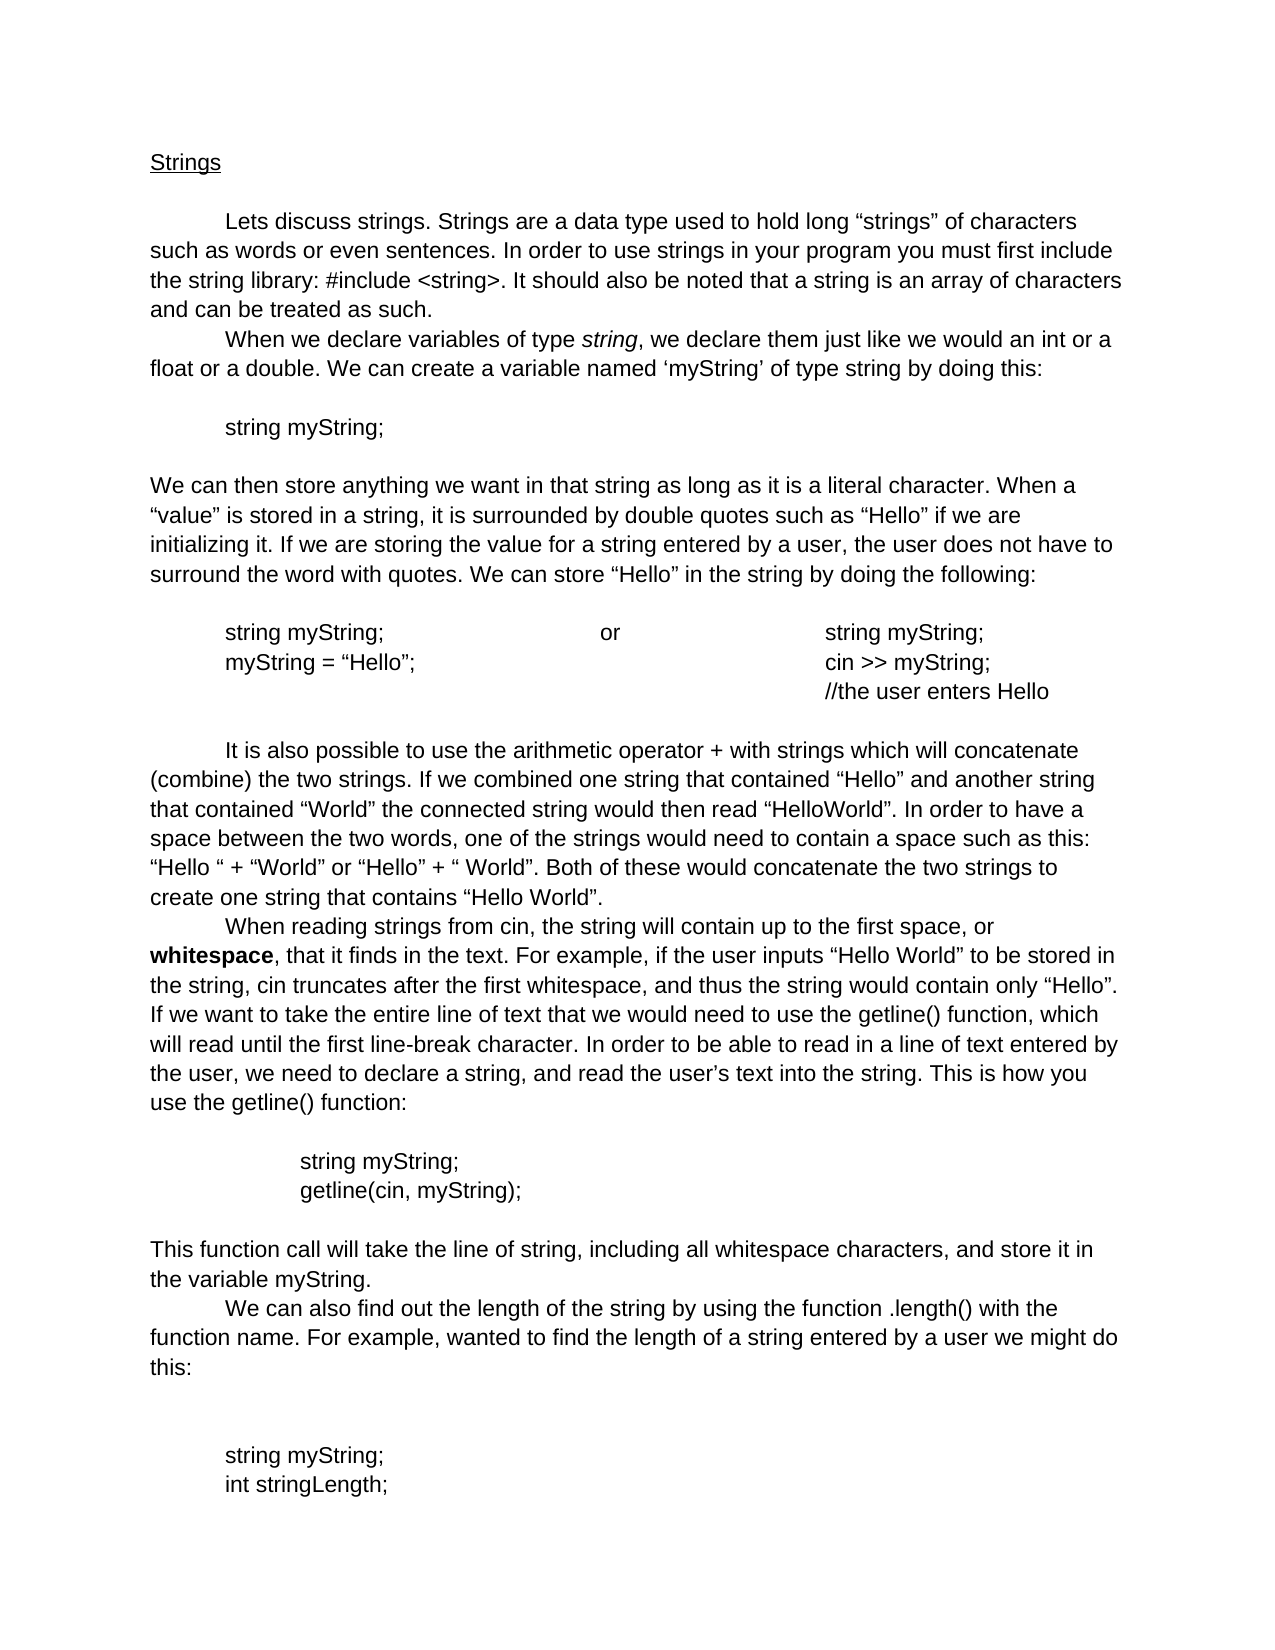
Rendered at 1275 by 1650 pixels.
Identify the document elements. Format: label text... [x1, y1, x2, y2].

text string myString; or string myString; [150, 620, 1125, 646]
text myString = “Hello”; cin >> myString; [150, 649, 1125, 675]
text int stringLength; [150, 1472, 1125, 1497]
text It is also possible to use the arithmetic operator + with strings which will concatenate (combine) the two strings. If we combined one string that contained “Hello” and another string that contained “World” the connected string would then read “HelloWorld”. In order to have a space between the two words, one of the strings would need to contain a space such as this: “Hello “ + “World” or “Hello” + “ World”. Both of these would concatenate the two strings to create one string that contains “Hello World”. [150, 737, 1125, 910]
text string myString; [150, 414, 1125, 440]
text This function call will take the line of string, including all whitespace characters, and store it in the variable myString. [150, 1237, 1125, 1292]
text When we declare variables of type string, we declare them just like we would an int or a float or a double. We can create a variable named ‘myString’ of type string by doing this: [150, 326, 1125, 381]
text Strings [150, 150, 1125, 176]
text //the user enters Hello [150, 679, 1125, 704]
text string myString; [150, 1149, 1125, 1174]
text We can also find out the length of the string by using the function .length() with the function name. For example, wanted to find the length of a string entered by a user we might do this: [150, 1296, 1125, 1380]
text string myString; [150, 1442, 1125, 1468]
text Lets discuss strings. Strings are a data type used to hold long “strings” of characters such as words or even sentences. In order to use strings in your program you must first include the string library: #include <string>. It should also be noted that a string is an array of characters and can be treated as such. [150, 209, 1125, 322]
text getline(cin, myString); [150, 1178, 1125, 1204]
text We can then store anything we want in that string as long as it is a literal character. When a “value” is stored in a string, it is surrounded by double quotes such as “Hello” if we are initializing it. If we are storing the value for a string entered by a user, the user does not have to surround the word with quotes. We can store “Hello” in the string by doing the following: [150, 473, 1125, 587]
text When reading strings from cin, the string will contain up to the first space, or whitespace, that it finds in the text. For example, if the user inputs “Hello World” to be stored in the string, cin truncates after the first whitespace, and thus the string would contain only “Hello”. If we want to take the entire line of text that we would need to use the getline() function, which will read until the first line-break character. In order to be able to read in a line of text entered by the user, we need to declare a string, and read the user’s text into the string. This is how you use the getline() function: [150, 914, 1125, 1116]
